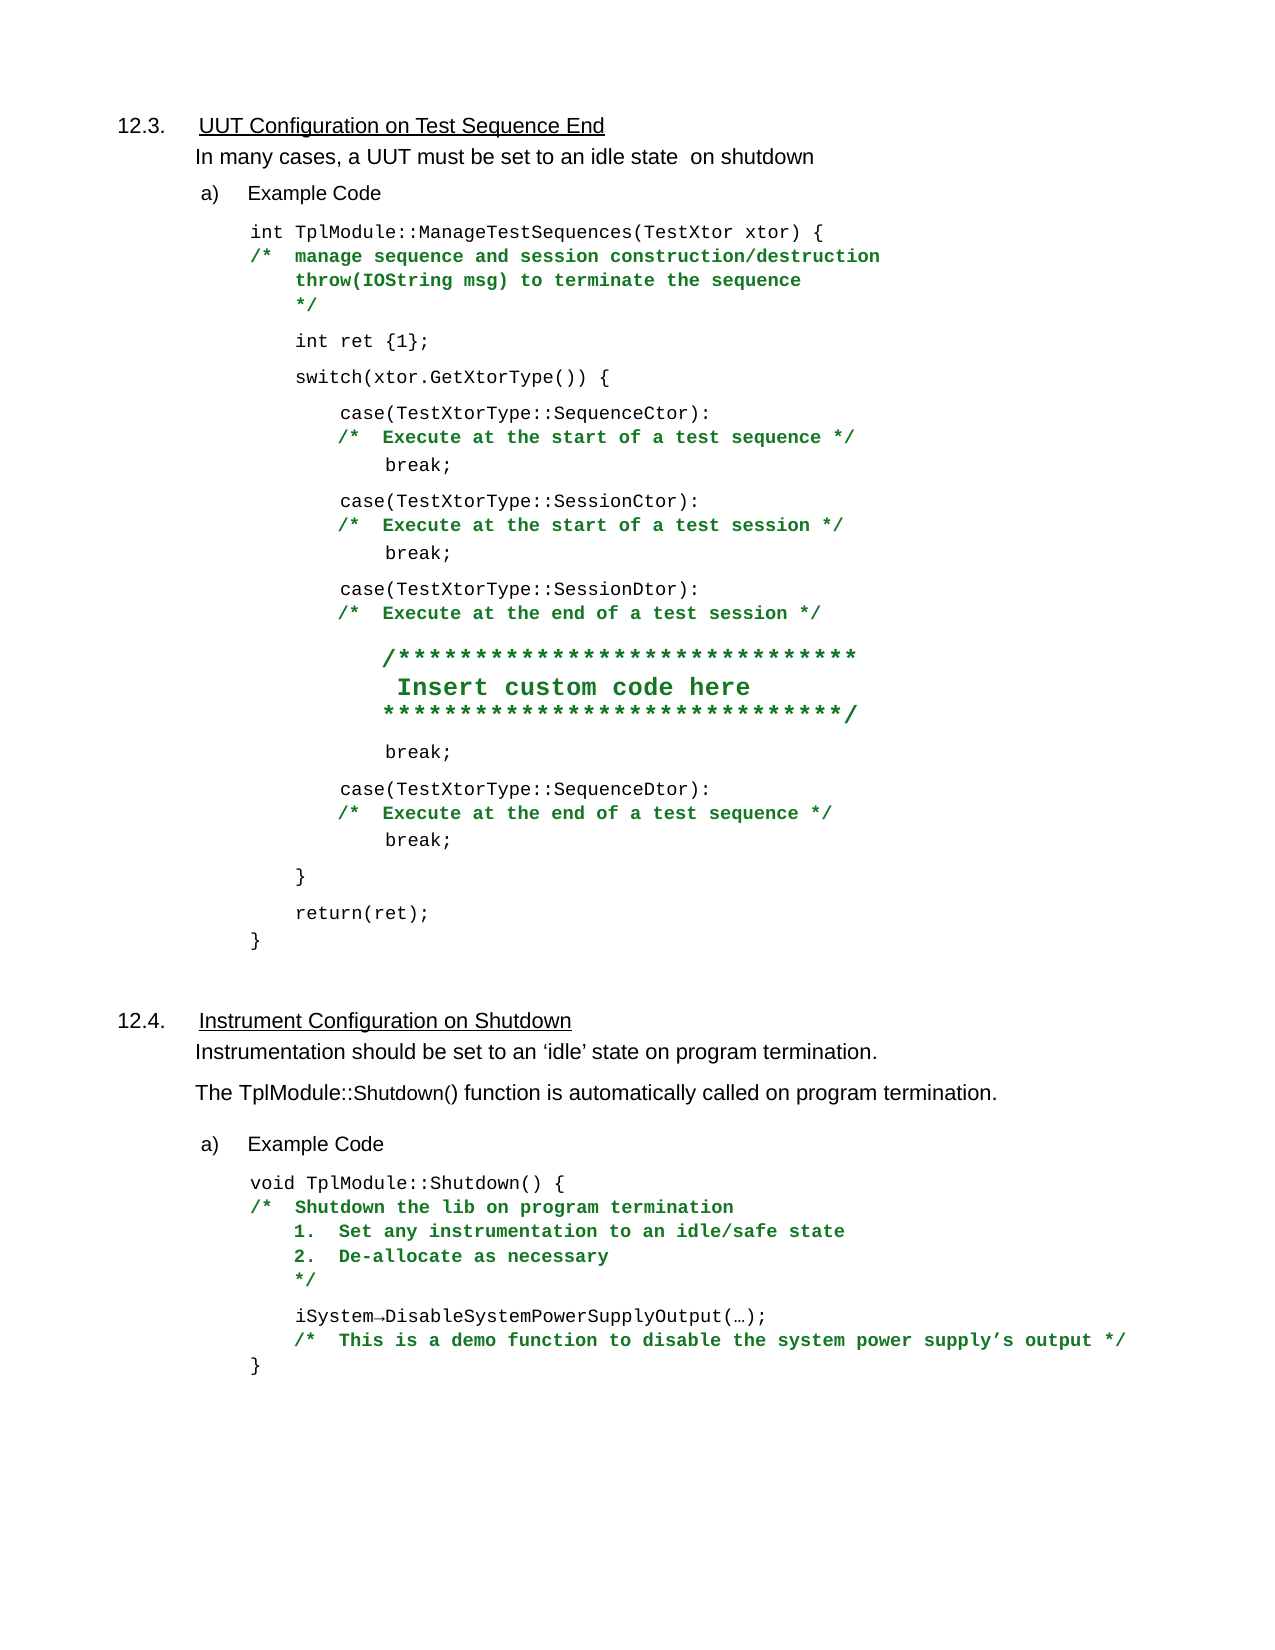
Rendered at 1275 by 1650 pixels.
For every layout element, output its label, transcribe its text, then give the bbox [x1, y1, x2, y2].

text iSystem→DisableSystemPowerSupplyOutput(…); [250, 1307, 1200, 1328]
text break; [250, 743, 1200, 764]
text case(TestXtorType::SessionCtor): [250, 492, 1200, 513]
text case(TestXtorType::SessionDtor): [250, 580, 1200, 601]
text /* Shutdown the lib on program termination [250, 1198, 1200, 1219]
text case(TestXtorType::SequenceCtor): [250, 404, 1200, 425]
text /* This is a demo function to disable the system power supply’s output */ [294, 1331, 1200, 1352]
text /* Execute at the end of a test session */ [337, 604, 1200, 625]
text } [250, 931, 1200, 952]
text Instrumentation should be set to an ‘idle’ state on program termination. [195, 1039, 1200, 1064]
text throw(IOString msg) to terminate the sequence [250, 271, 1200, 292]
text switch(xtor.GetXtorType()) { [250, 368, 1200, 389]
text return(ret); [250, 903, 1200, 925]
text break; [250, 543, 1200, 565]
subtitle Instrument Configuration on Shutdown [111, 1008, 1200, 1033]
text ******************************/ [381, 703, 1200, 731]
text case(TestXtorType::SequenceDtor): [250, 779, 1200, 801]
text } [250, 867, 1200, 888]
subtitle Example Code [195, 1132, 1200, 1156]
text int TplModule::ManageTestSequences(TestXtor xtor) { [250, 222, 1200, 244]
text /****************************** [381, 646, 1200, 674]
text In many cases, a UUT must be set to an idle state on shutdown [195, 144, 1200, 169]
text /* Execute at the start of a test session */ [337, 516, 1200, 537]
subtitle Example Code [195, 181, 1200, 204]
text */ [294, 1271, 1200, 1292]
text void TplModule::Shutdown() { [250, 1173, 1200, 1195]
subtitle UUT Configuration on Test Sequence End [111, 112, 1200, 138]
text The TplModule::Shutdown() function is automatically called on program termination. [195, 1079, 1200, 1104]
text */ [250, 295, 1200, 317]
text 1. Set any instrumentation to an idle/safe state [294, 1222, 1200, 1243]
text int ret {1}; [250, 332, 1200, 353]
text break; [250, 831, 1200, 852]
text /* manage sequence and session construction/destruction [250, 247, 1200, 268]
text /* Execute at the end of a test sequence */ [337, 804, 1200, 825]
text Insert custom code here [381, 674, 1200, 703]
text 2. De-allocate as necessary [294, 1246, 1200, 1268]
text break; [250, 456, 1200, 477]
text /* Execute at the start of a test sequence */ [337, 428, 1200, 449]
text } [250, 1355, 1200, 1377]
